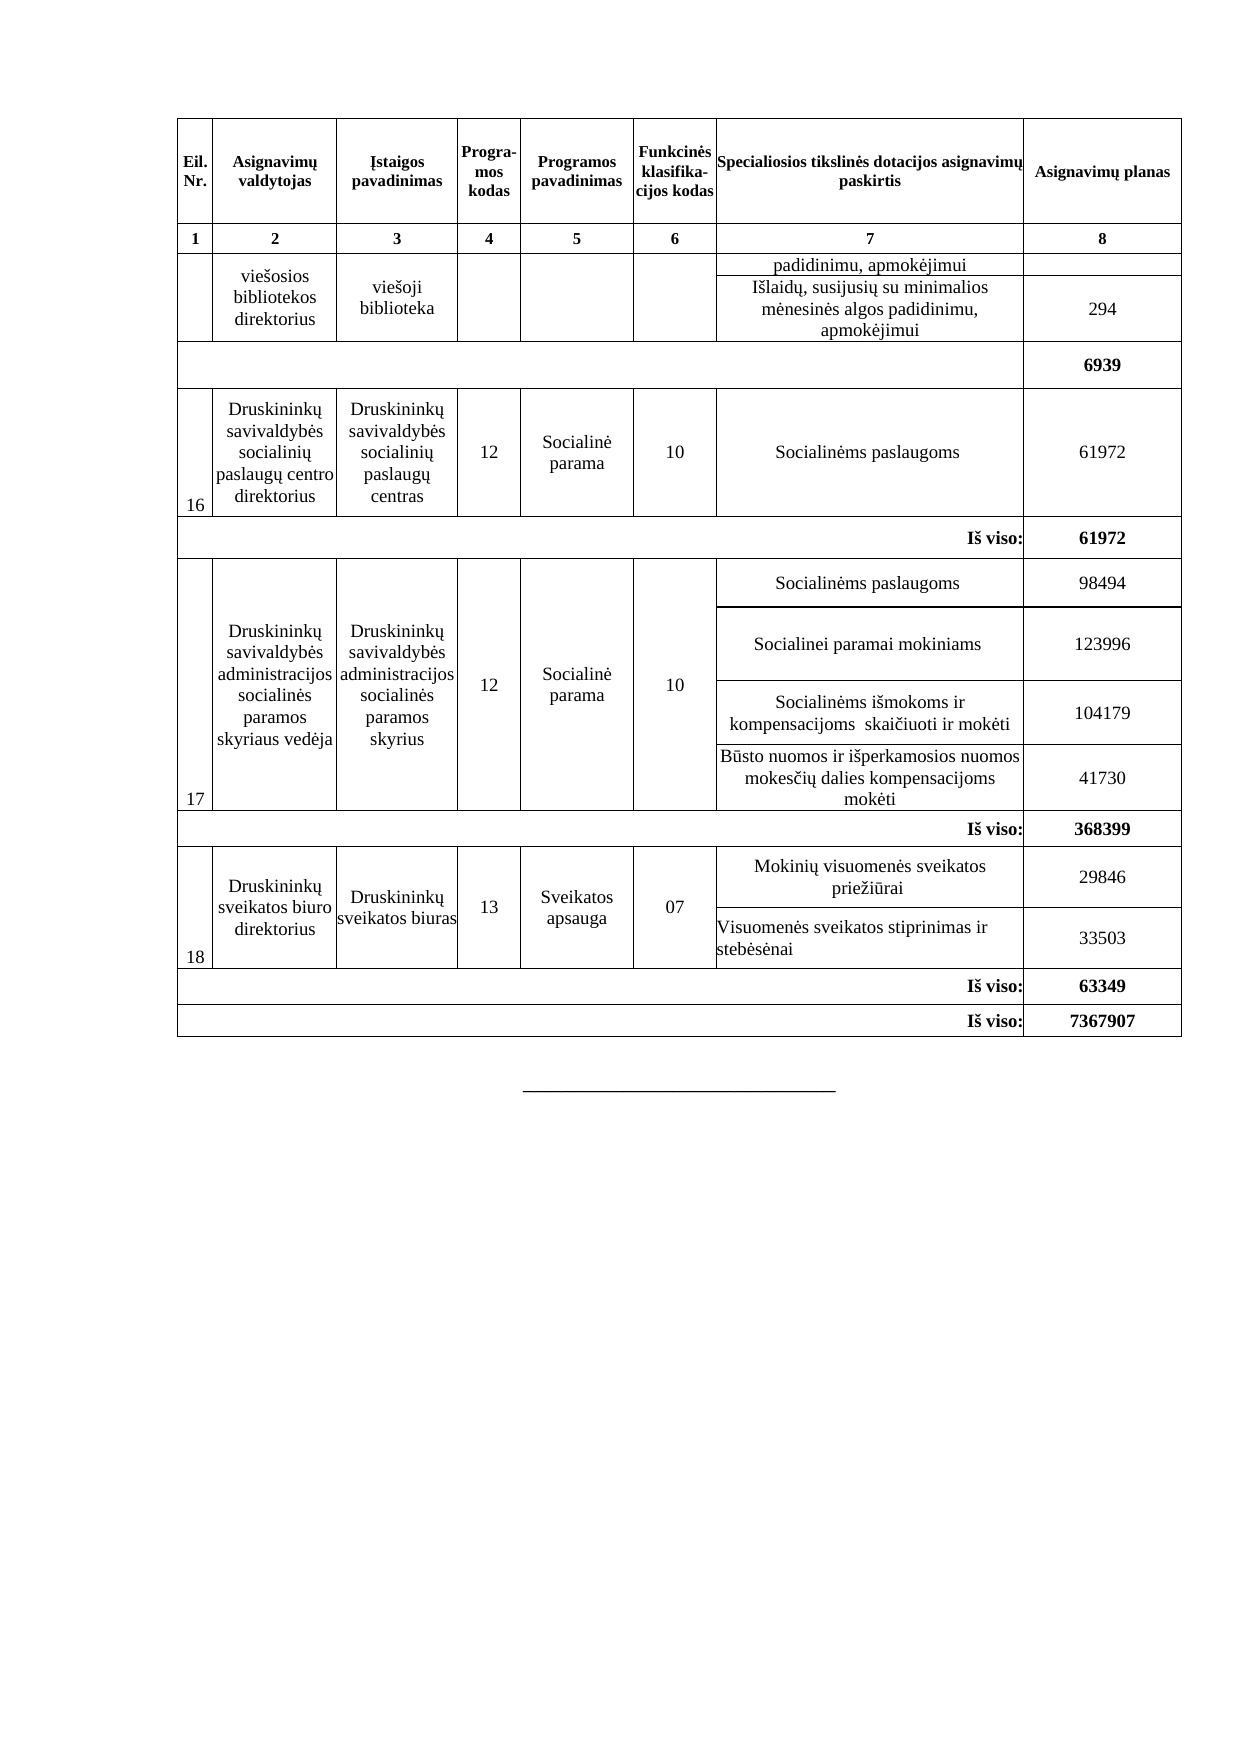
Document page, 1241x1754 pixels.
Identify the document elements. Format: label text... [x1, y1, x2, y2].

table_cell 10 [634, 389, 716, 516]
table_cell 61972 [1024, 517, 1181, 558]
table_cell [634, 254, 716, 341]
table_cell 3 [337, 224, 457, 252]
table_cell 33503 [1024, 908, 1181, 967]
text _________________________ [177, 1066, 1181, 1095]
table_cell Socialinėms išmokoms ir kompensacijoms skaičiuoti ir mokėti [717, 681, 1023, 744]
table_cell 123996 [1024, 608, 1181, 680]
table_cell 12 [458, 559, 520, 810]
table_cell 41730 [1024, 745, 1181, 810]
table_cell 17 [178, 559, 212, 810]
table_cell Socialinėms paslaugoms [717, 559, 1023, 606]
table_cell Iš viso: [178, 811, 1023, 846]
table_cell 12 [458, 389, 520, 516]
table_cell Socialinei paramai mokiniams [717, 608, 1023, 680]
table_cell 07 [634, 847, 716, 967]
table_cell Druskininkų sveikatos biuro direktorius [213, 847, 336, 967]
table_cell 6939 [1024, 342, 1181, 388]
table_cell viešoji biblioteka [337, 254, 457, 341]
table_cell Socialinė parama [521, 389, 633, 516]
table_cell viešosios bibliotekos direktorius [213, 254, 336, 341]
table_cell 61972 [1024, 389, 1181, 516]
table_cell Sveikatos apsauga [521, 847, 633, 967]
table_cell 7 [717, 224, 1023, 252]
table_cell 98494 [1024, 559, 1181, 606]
table_cell 63349 [1024, 969, 1181, 1003]
table_cell 7367907 [1024, 1005, 1181, 1036]
table_cell [1024, 254, 1181, 275]
table_header Asignavimų planas [1024, 119, 1181, 223]
table_cell Druskininkų sveikatos biuras [337, 847, 457, 967]
table_cell 10 [634, 559, 716, 810]
table_cell 8 [1024, 224, 1181, 252]
table_cell 2 [213, 224, 336, 252]
table_cell Druskininkų savivaldybės administracijos socialinės paramos skyriaus vedėja [213, 559, 336, 810]
table_cell padidinimu, apmokėjimui [717, 254, 1023, 275]
table_cell 13 [458, 847, 520, 967]
table_cell 1 [178, 224, 212, 252]
table_cell Druskininkų savivaldybės administracijos socialinės paramos skyrius [337, 559, 457, 810]
table_cell Būsto nuomos ir išperkamosios nuomos mokesčių dalies kompensacijoms mokėti [717, 745, 1023, 810]
table_cell [178, 342, 1023, 388]
table_cell Druskininkų savivaldybės socialinių paslaugų centro direktorius [213, 389, 336, 516]
table_cell 16 [178, 389, 212, 516]
table_cell Druskininkų savivaldybės socialinių paslaugų centras [337, 389, 457, 516]
table_cell [521, 254, 633, 341]
table_cell Visuomenės sveikatos stiprinimas ir stebėsėnai [717, 908, 1023, 967]
table_cell Išlaidų, susijusių su minimalios mėnesinės algos padidinimu, apmokėjimui [717, 276, 1023, 341]
table_cell 18 [178, 847, 212, 967]
table_cell 5 [521, 224, 633, 252]
table_cell Socialinė parama [521, 559, 633, 810]
table_cell [458, 254, 520, 341]
table_cell Socialinėms paslaugoms [717, 389, 1023, 516]
table_header Asignavimų valdytojas [213, 119, 336, 223]
table_cell 6 [634, 224, 716, 252]
table_header Įstaigos pavadinimas [337, 119, 457, 223]
table_header Programos pavadinimas [521, 119, 633, 223]
table_cell 29846 [1024, 847, 1181, 907]
table_cell 368399 [1024, 811, 1181, 846]
table_cell 294 [1024, 276, 1181, 341]
table_header Eil. Nr. [178, 119, 212, 223]
table_cell [178, 254, 212, 341]
table_header Funkcinės klasifika-cijos kodas [634, 119, 716, 223]
table_cell 104179 [1024, 681, 1181, 744]
table_header Specialiosios tikslinės dotacijos asignavimų paskirtis [717, 119, 1023, 223]
table_cell Iš viso: [178, 969, 1023, 1003]
table_cell 4 [458, 224, 520, 252]
table_cell Iš viso: [178, 1005, 1023, 1036]
table_cell Iš viso: [178, 517, 1023, 558]
table_header Progra-mos kodas [458, 119, 520, 223]
table_cell Mokinių visuomenės sveikatos priežiūrai [717, 847, 1023, 907]
